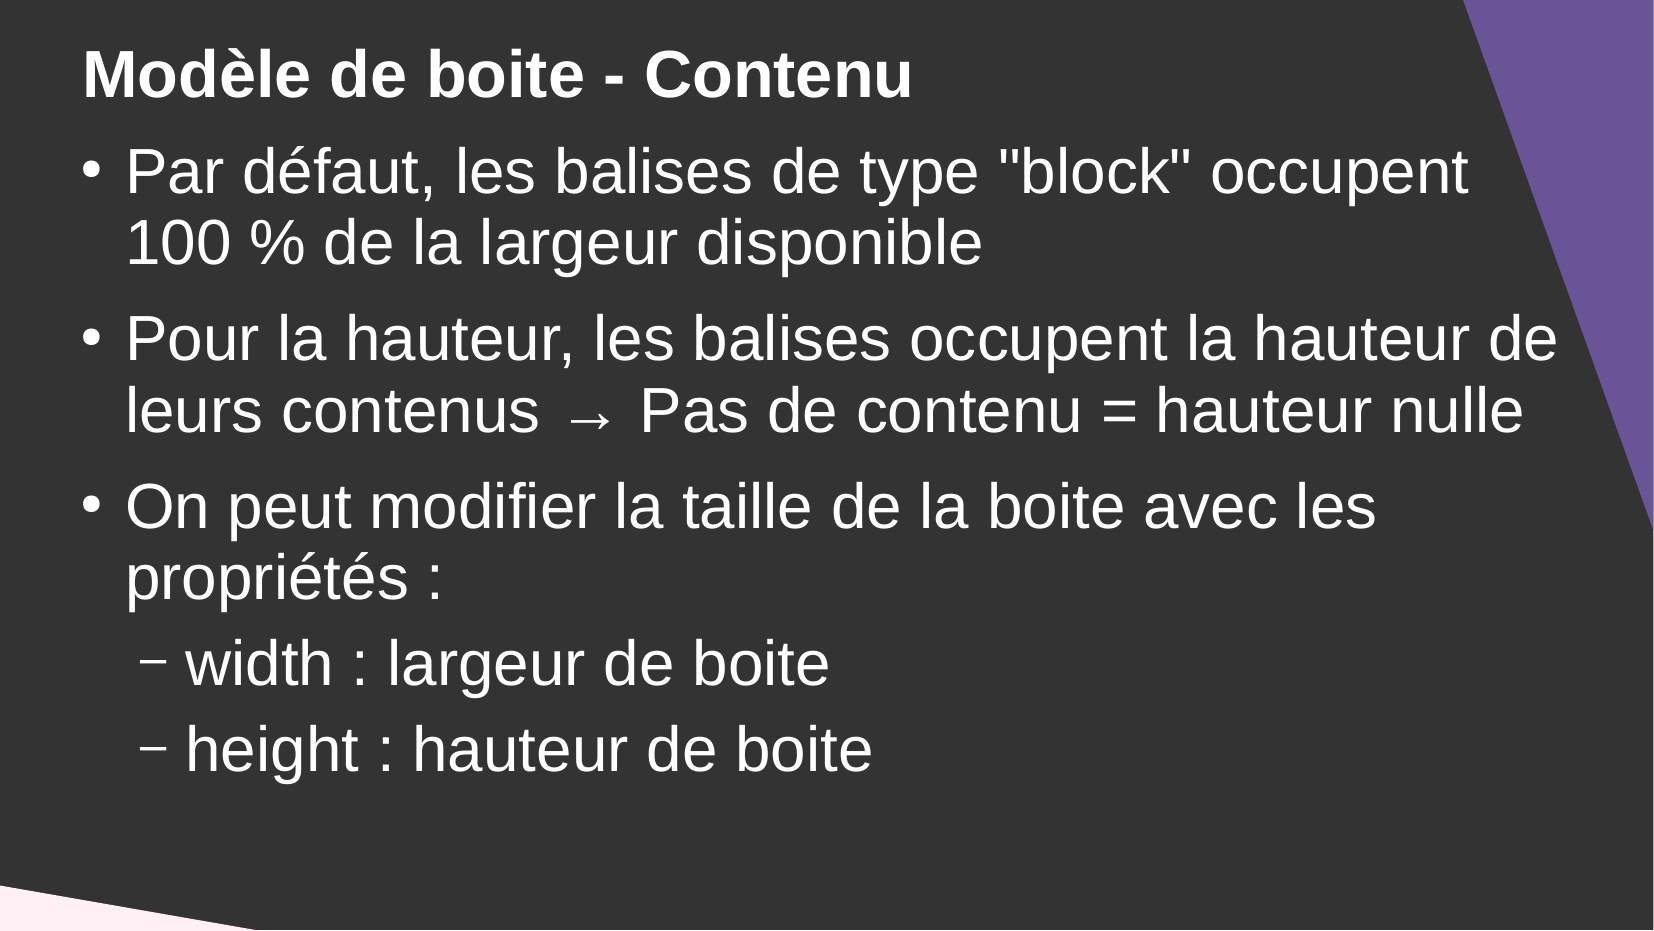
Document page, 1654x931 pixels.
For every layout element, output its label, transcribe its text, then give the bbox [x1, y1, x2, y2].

text_box [1463, 0, 1654, 533]
list Par défaut, les balises de type "block" occupent 100 % de la largeur disponible Pour la hauteur, les balises occupent la hauteur de leurs contenus → Pas de contenu = hauteur nulle On peut modifier la taille de la boite avec les propriétés : width : largeur de boite height : hauteur de boite [64, 135, 1604, 798]
title Modèle de boite - Contenu [82, 37, 1394, 112]
text_box [0, 885, 262, 931]
